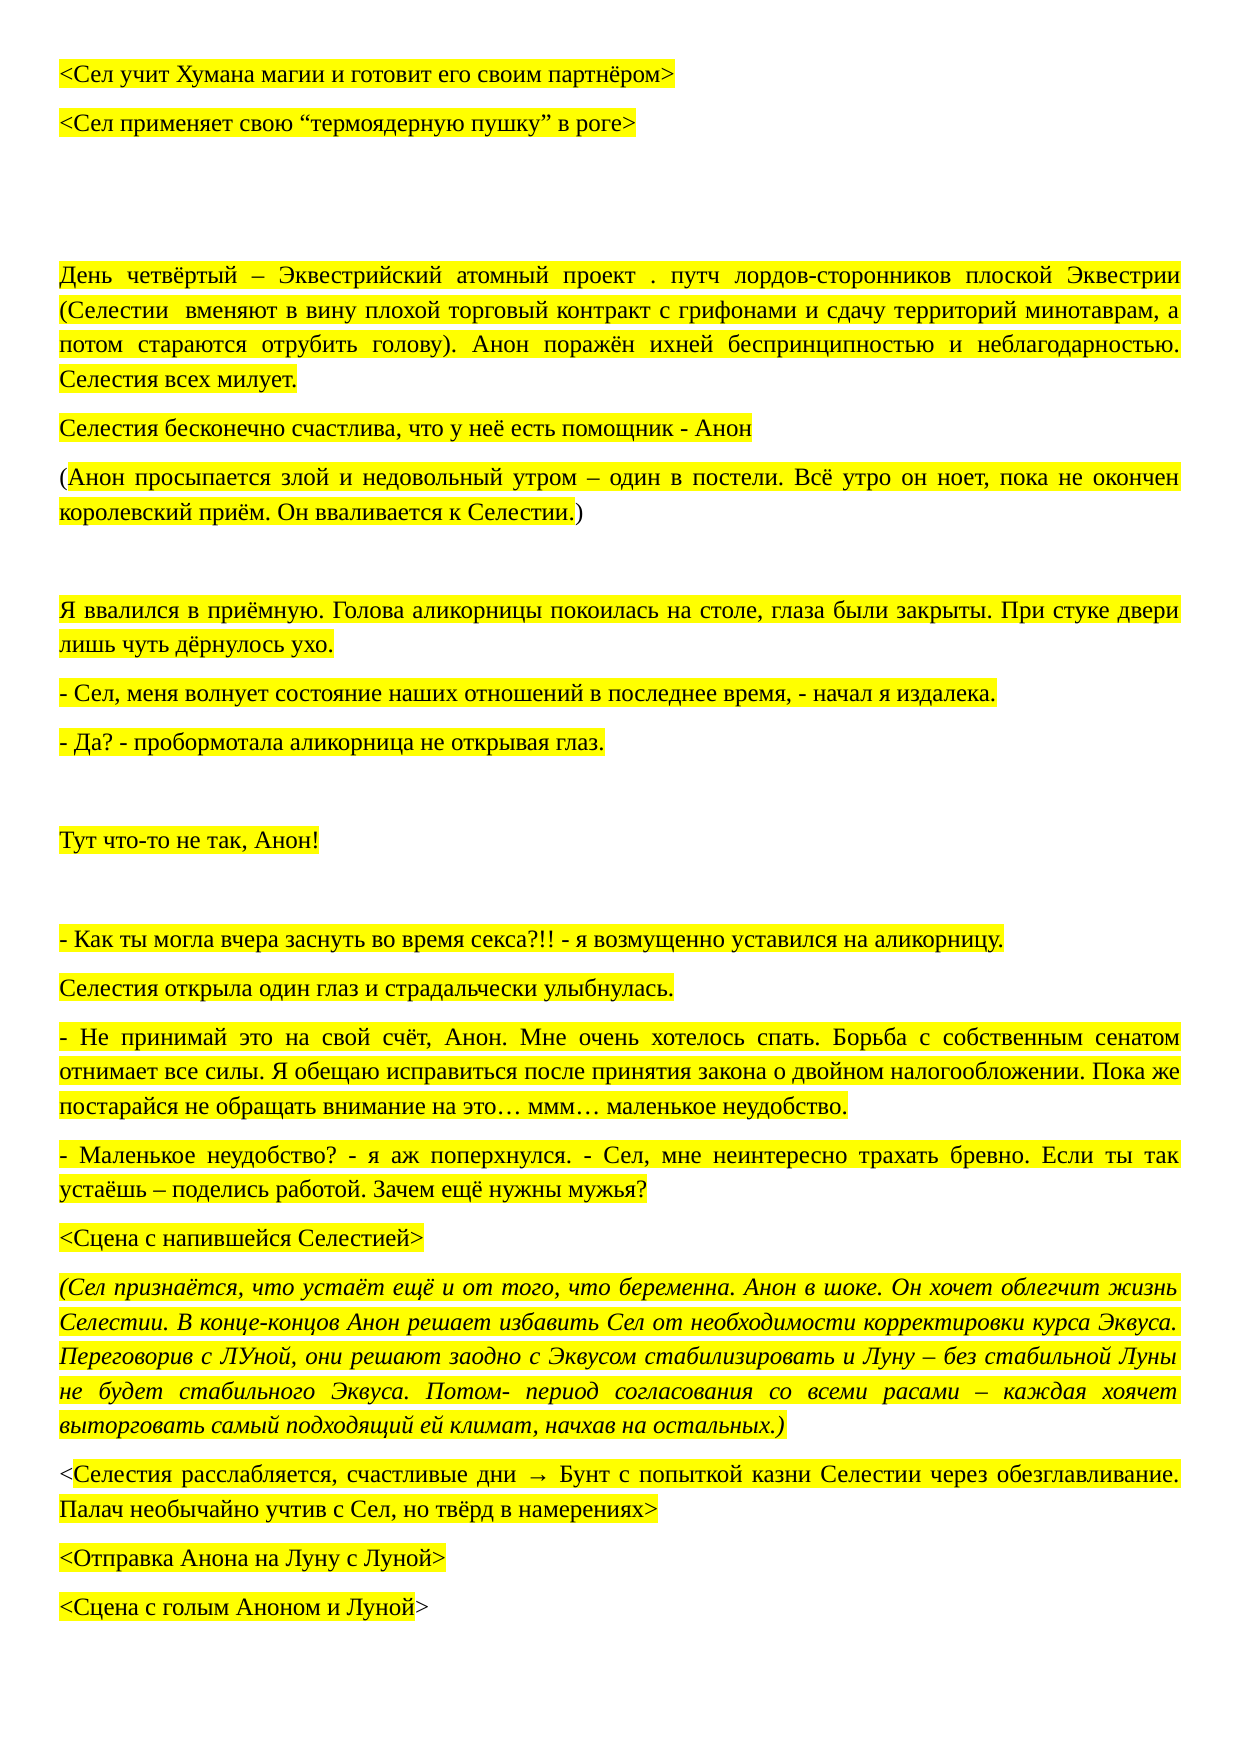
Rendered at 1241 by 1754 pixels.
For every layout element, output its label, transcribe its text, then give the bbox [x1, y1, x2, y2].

text (Анон просыпается злой и недовольный утром – один в постели. Всё утро он ноет, пока не окончен королевский приём. Он вваливается к Селестии.) [59, 462, 1181, 525]
text <Сцена с голым Аноном и Луной> [59, 1592, 1181, 1621]
text - Да? - пробормотала аликорница не открывая глаз. [59, 727, 1181, 756]
text Селестия открыла один глаз и страдальчески улыбнулась. [59, 973, 1181, 1001]
text День четвёртый – Эквестрийский атомный проект . путч лордов-сторонников плоской Эквестрии (Селестии вменяют в вину плохой торговый контракт с грифонами и сдачу территорий минотаврам, а потом стараются отрубить голову). Анон поражён ихней беспринципностью и неблагодарностью. Селестия всех милует. [59, 261, 1181, 393]
text - Маленькое неудобство? - я аж поперхнулся. - Сел, мне неинтересно трахать бревно. Если ты так устаёшь – поделись работой. Зачем ещё нужны мужья? [59, 1140, 1181, 1203]
text Я ввалился в приёмную. Голова аликорницы покоилась на столе, глаза были закрыты. При стуке двери лишь чуть дёрнулось ухо. [59, 595, 1181, 658]
text <Сел учит Хумана магии и готовит его своим партнёром> [59, 59, 1181, 88]
text (Сел признаётся, что устаёт ещё и от того, что беременна. Анон в шоке. Он хочет облегчит жизнь Селестии. В конце-концов Анон решает избавить Сел от необходимости корректировки курса Эквуса. Переговорив с ЛУной, они решают заодно с Эквусом стабилизировать и Луну – без стабильной Луны не будет стабильного Эквуса. Потом- период согласования со всеми расами – каждая хоячет выторговать самый подходящий ей климат, начхав на остальных.) [59, 1272, 1181, 1439]
text - Сел, меня волнует состояние наших отношений в последнее время, - начал я издалека. [59, 678, 1181, 707]
text <Отправка Анона на Луну с Луной> [59, 1543, 1181, 1572]
text <Сцена с напившейся Селестией> [59, 1223, 1181, 1252]
text <Селестия расслабляется, счастливые дни → Бунт с попыткой казни Селестии через обезглавливание. Палач необычайно учтив с Сел, но твёрд в намерениях> [59, 1459, 1181, 1523]
text Тут что-то не так, Анон! [59, 826, 1181, 854]
text Селестия бесконечно счастлива, что у неё есть помощник - Анон [59, 413, 1181, 442]
text - Не принимай это на свой счёт, Анон. Мне очень хотелось спать. Борьба с собственным сенатом отнимает все силы. Я обещаю исправиться после принятия закона о двойном налогообложении. Пока же постарайся не обращать внимание на это… ммм… маленькое неудобство. [59, 1022, 1181, 1119]
text - Как ты могла вчера заснуть во время секса?!! - я возмущенно уставился на аликорницу. [59, 924, 1181, 952]
text <Сел применяет свою “термоядерную пушку” в роге> [59, 108, 1181, 137]
